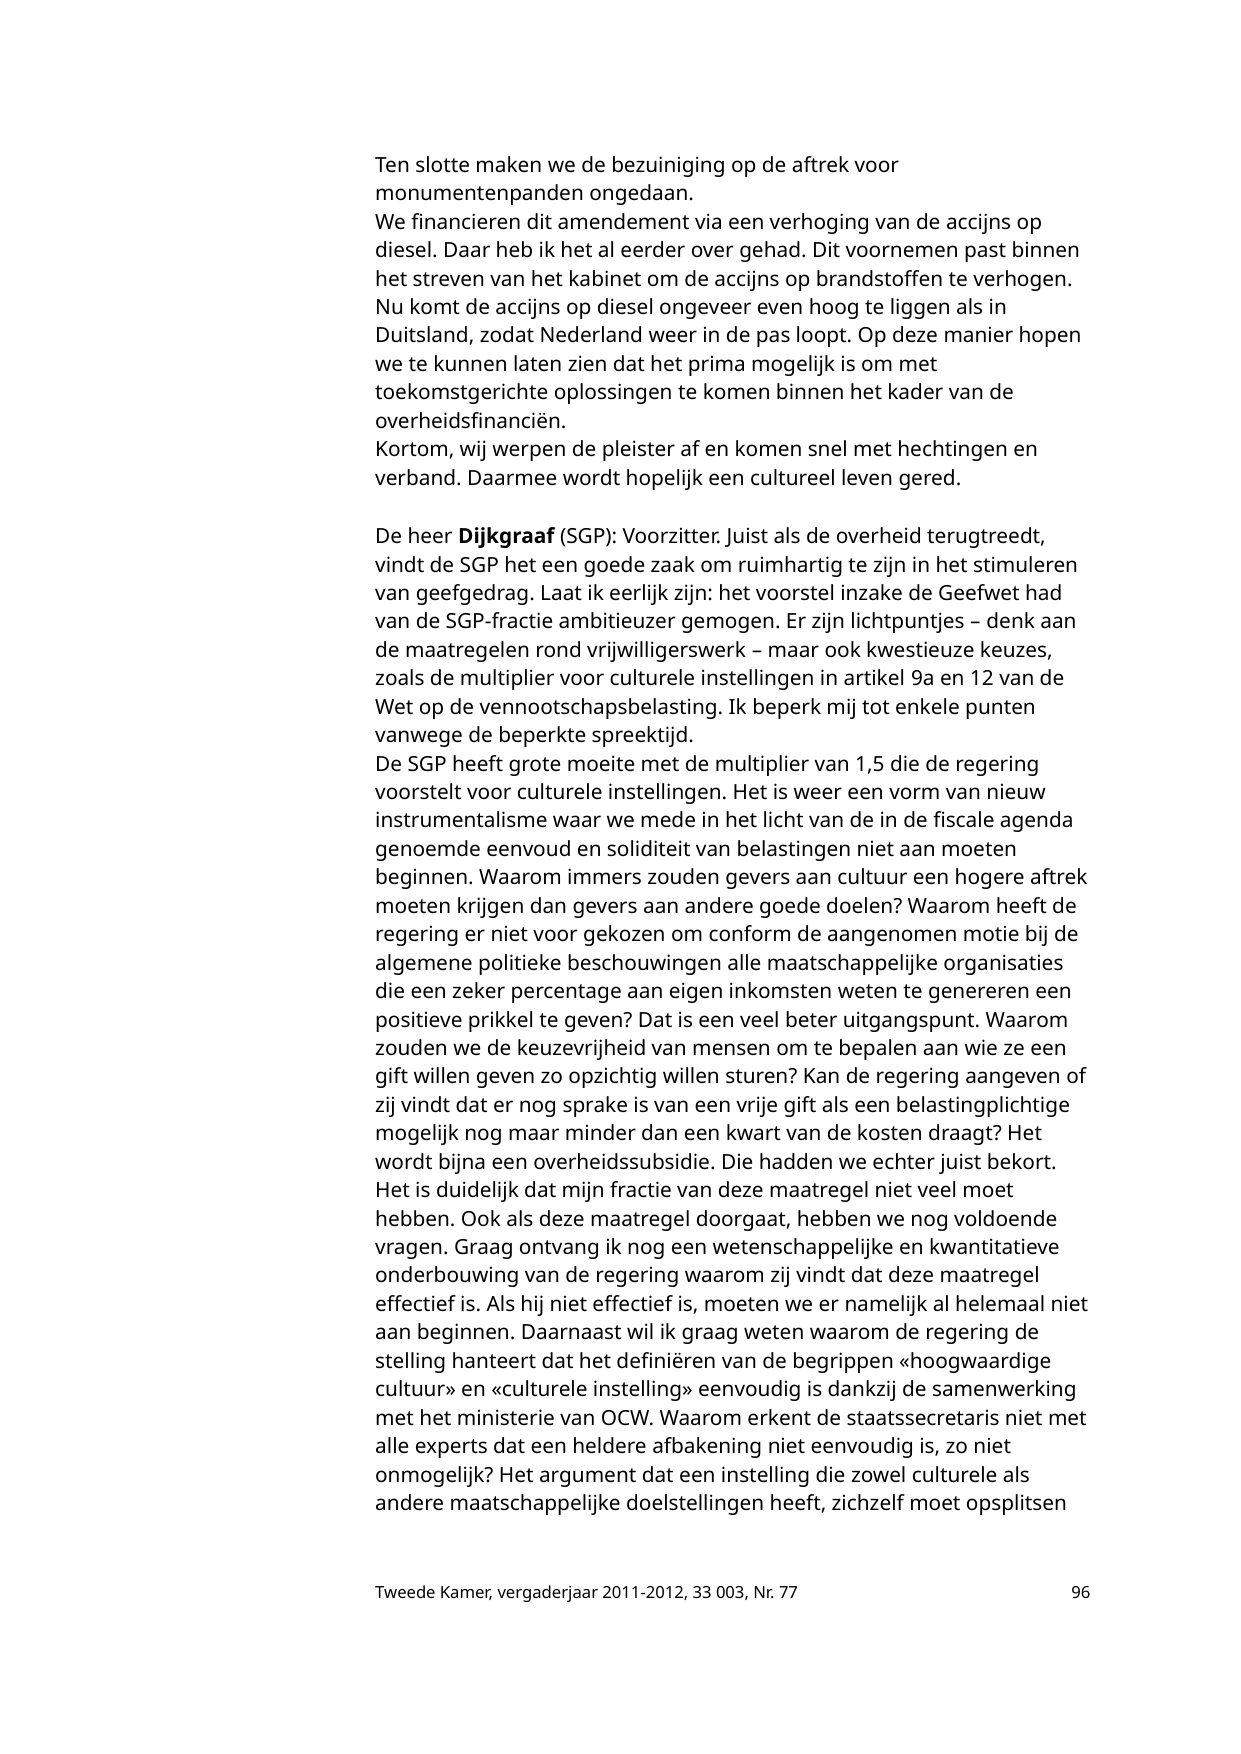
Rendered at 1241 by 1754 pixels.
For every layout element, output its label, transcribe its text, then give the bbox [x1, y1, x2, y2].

text We financieren dit amendement via een verhoging van de accijns op diesel. Daar heb ik het al eerder over gehad. Dit voornemen past binnen het streven van het kabinet om de accijns op brandstoffen te verhogen. Nu komt de accijns op diesel ongeveer even hoog te liggen als in Duitsland, zodat Nederland weer in de pas loopt. Op deze manier hopen we te kunnen laten zien dat het prima mogelijk is om met toekomstgerichte oplossingen te komen binnen het kader van de overheidsfinanciën. [375, 207, 1090, 434]
text Het is duidelijk dat mijn fractie van deze maatregel niet veel moet hebben. Ook als deze maatregel doorgaat, hebben we nog voldoende vragen. Graag ontvang ik nog een wetenschappelijke en kwantitatieve onderbouwing van de regering waarom zij vindt dat deze maatregel effectief is. Als hij niet effectief is, moeten we er namelijk al helemaal niet aan beginnen. Daarnaast wil ik graag weten waarom de regering de stelling hanteert dat het definiëren van de begrippen «hoogwaardige cultuur» en «culturele instelling» eenvoudig is dankzij de samenwerking met het ministerie van OCW. Waarom erkent de staatssecretaris niet met alle experts dat een heldere afbakening niet eenvoudig is, zo niet onmogelijk? Het argument dat een instelling die zowel culturele als andere maatschappelijke doelstellingen heeft, zichzelf moet opsplitsen [375, 1175, 1090, 1517]
text De heer Dijkgraaf (SGP): Voorzitter. Juist als de overheid terugtreedt, vindt de SGP het een goede zaak om ruimhartig te zijn in het stimuleren van geefgedrag. Laat ik eerlijk zijn: het voorstel inzake de Geefwet had van de SGP-fractie ambitieuzer gemogen. Er zijn lichtpuntjes – denk aan de maatregelen rond vrijwilligerswerk – maar ook kwestieuze keuzes, zoals de multiplier voor culturele instellingen in artikel 9a en 12 van de Wet op de vennootschapsbelasting. Ik beperk mij tot enkele punten vanwege de beperkte spreektijd. [375, 521, 1090, 749]
text De SGP heeft grote moeite met de multiplier van 1,5 die de regering voorstelt voor culturele instellingen. Het is weer een vorm van nieuw instrumentalisme waar we mede in het licht van de in de fiscale agenda genoemde eenvoud en soliditeit van belastingen niet aan moeten beginnen. Waarom immers zouden gevers aan cultuur een hogere aftrek moeten krijgen dan gevers aan andere goede doelen? Waarom heeft de regering er niet voor gekozen om conform de aangenomen motie bij de algemene politieke beschouwingen alle maatschappelijke organisaties die een zeker percentage aan eigen inkomsten weten te genereren een positieve prikkel te geven? Dat is een veel beter uitgangspunt. Waarom zouden we de keuzevrijheid van mensen om te bepalen aan wie ze een gift willen geven zo opzichtig willen sturen? Kan de regering aangeven of zij vindt dat er nog sprake is van een vrije gift als een belastingplichtige mogelijk nog maar minder dan een kwart van de kosten draagt? Het wordt bijna een overheidssubsidie. Die hadden we echter juist bekort. [375, 749, 1090, 1175]
text Ten slotte maken we de bezuiniging op de aftrek voor monumentenpanden ongedaan. [375, 150, 1090, 207]
text Kortom, wij werpen de pleister af en komen snel met hechtingen en verband. Daarmee wordt hopelijk een cultureel leven gered. [375, 434, 1090, 491]
